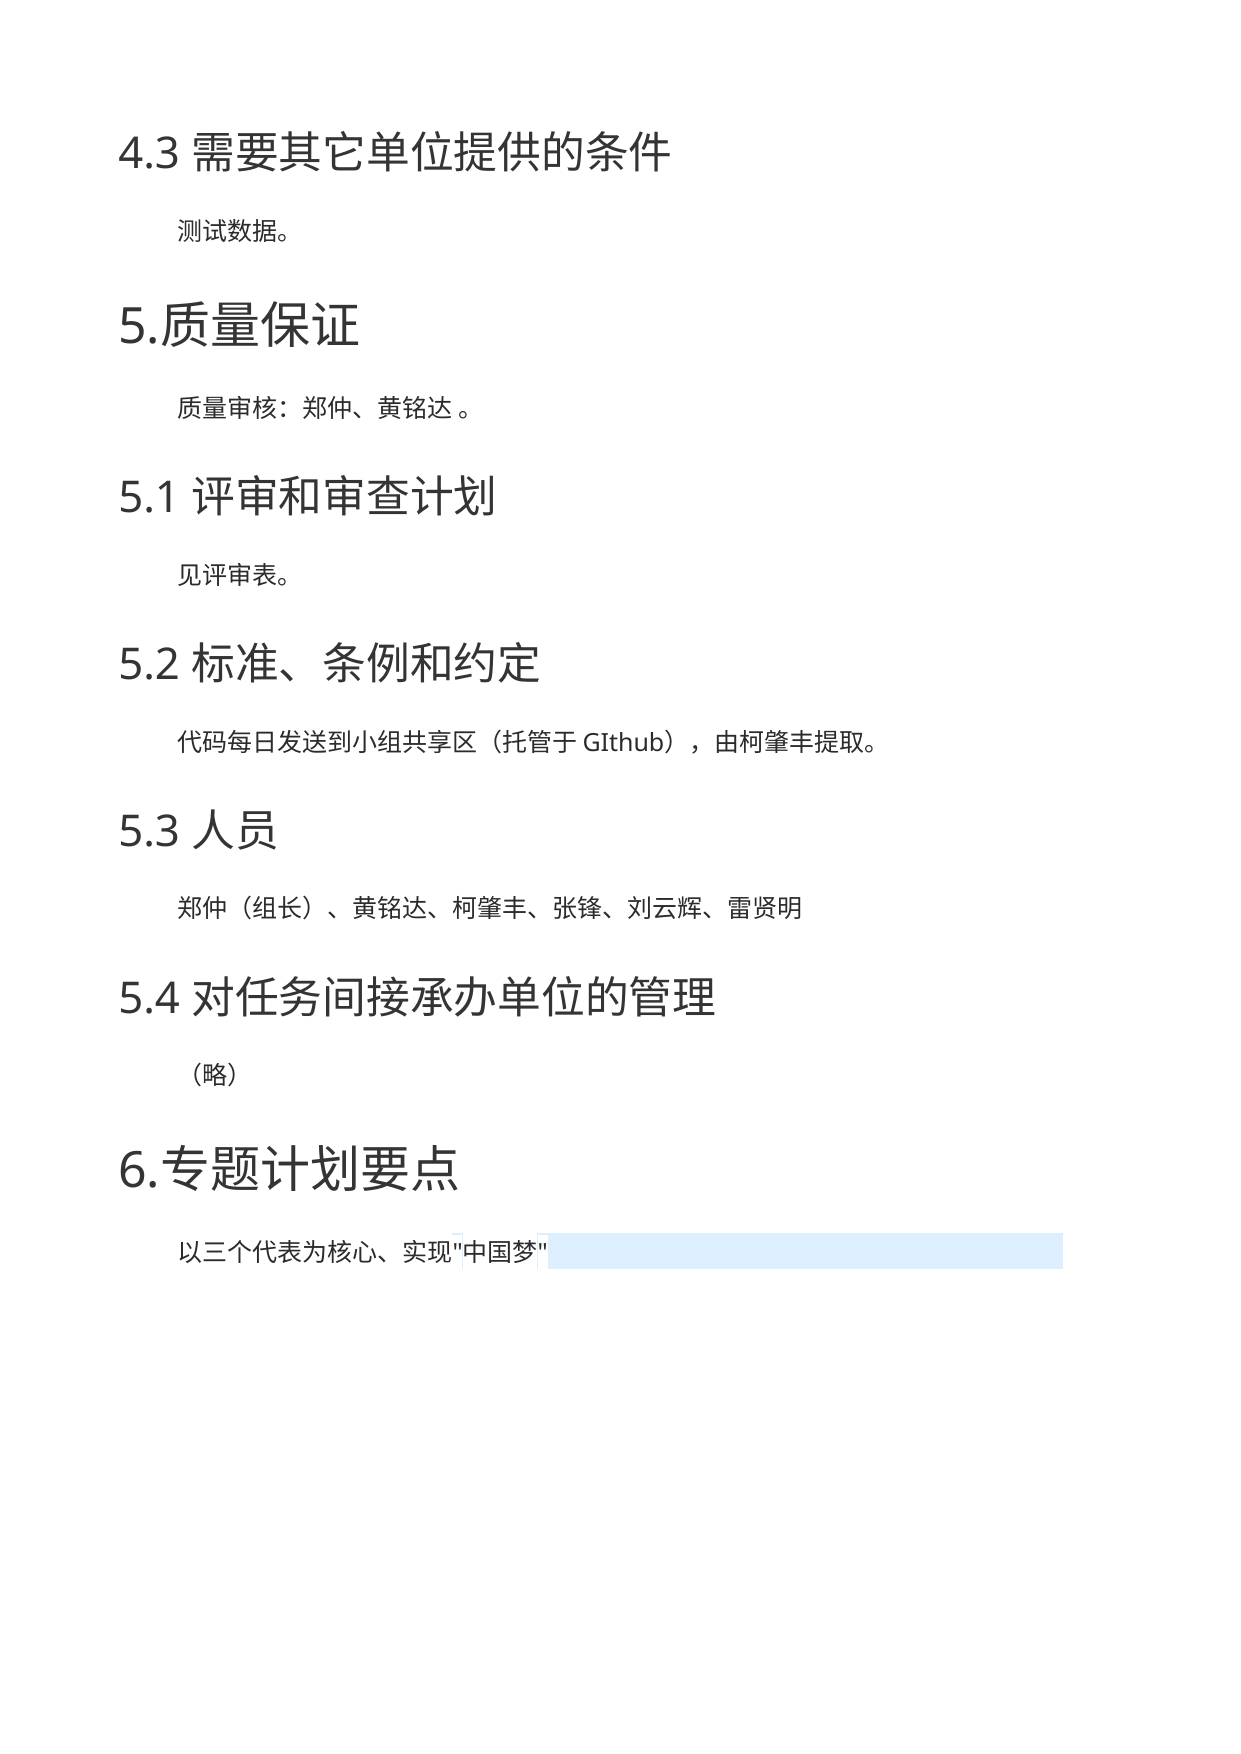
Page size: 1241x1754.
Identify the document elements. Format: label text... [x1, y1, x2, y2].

text 以三个代表为核心、实现"中国梦" [177, 1233, 1063, 1269]
subtitle 5.4 对任务间接承办单位的管理 [118, 962, 1122, 1026]
subtitle 5.质量保证 [118, 285, 1122, 358]
text 郑仲（组长）、黄铭达、柯肇丰、张锋、刘云辉、雷贤明 [177, 889, 1063, 925]
subtitle 6.专题计划要点 [118, 1129, 1122, 1202]
text （略） [177, 1056, 1063, 1092]
subtitle 5.3 人员 [118, 796, 1122, 859]
text 见评审表。 [177, 555, 1063, 591]
subtitle 5.1 评审和审查计划 [118, 462, 1122, 525]
text 测试数据。 [177, 211, 1063, 248]
text 代码每日发送到小组共享区（托管于GIthub），由柯肇丰提取。 [177, 722, 1063, 758]
subtitle 5.2 标准、条例和约定 [118, 629, 1122, 692]
subtitle 4.3 需要其它单位提供的条件 [118, 118, 1122, 182]
text 质量审核：郑仲、黄铭达 。 [177, 388, 1063, 424]
